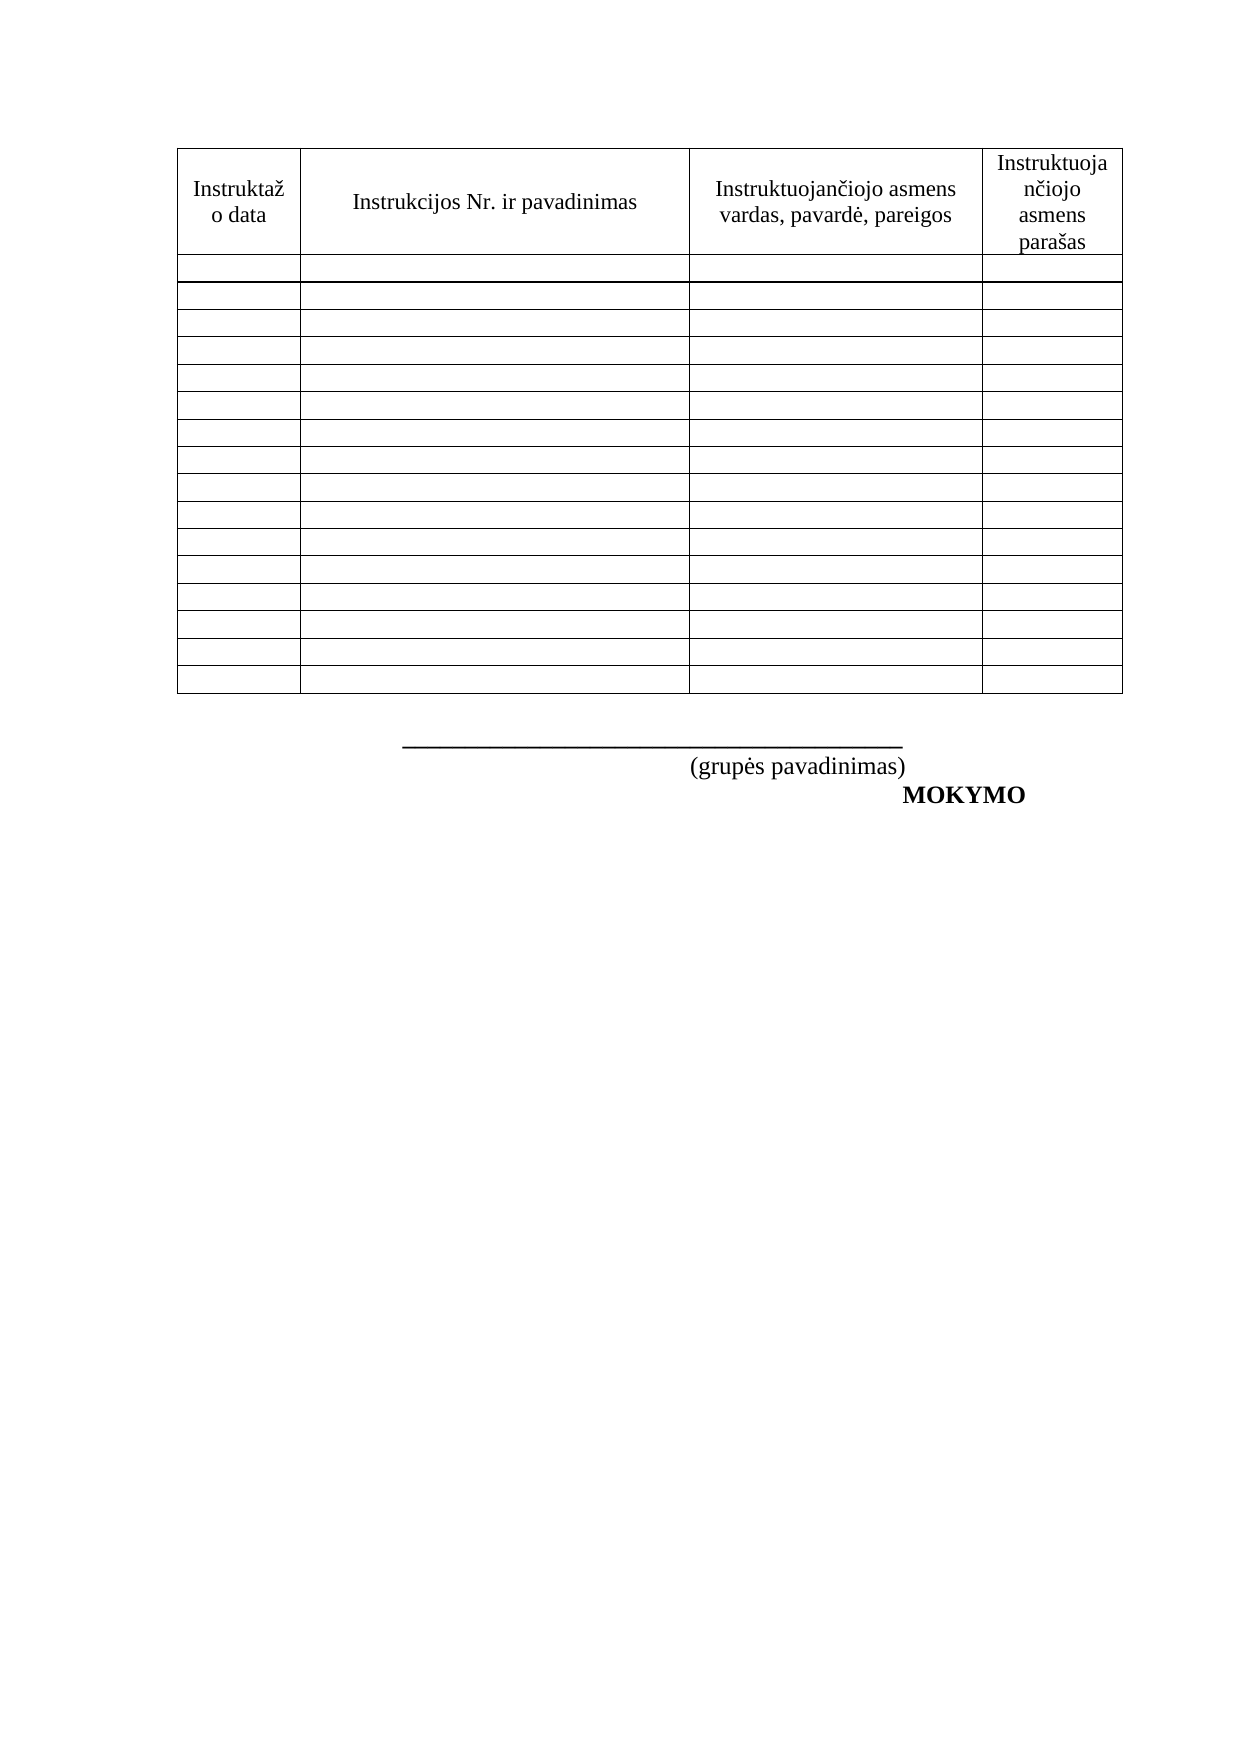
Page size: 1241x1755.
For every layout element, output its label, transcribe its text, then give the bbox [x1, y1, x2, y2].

table_cell [690, 474, 982, 501]
table_cell [178, 666, 300, 692]
table_header Instrukcijos Nr. ir pavadinimas [301, 149, 689, 254]
table_cell [178, 502, 300, 528]
table_cell [983, 365, 1122, 391]
table_cell [690, 310, 982, 336]
table_cell [178, 474, 300, 501]
table_cell [690, 666, 982, 692]
table_cell [178, 639, 300, 665]
table_cell [301, 283, 689, 309]
table_header Instruktuojančiojo asmens parašas [983, 149, 1122, 254]
table_cell [690, 584, 982, 610]
table_cell [301, 529, 689, 555]
table_cell [690, 420, 982, 446]
table_cell [983, 529, 1122, 555]
table_cell [690, 392, 982, 418]
table_cell [690, 365, 982, 391]
table_cell [983, 420, 1122, 446]
table_cell [983, 666, 1122, 692]
table_cell [983, 639, 1122, 665]
table_cell [178, 420, 300, 446]
table_cell [301, 420, 689, 446]
table_cell [690, 639, 982, 665]
table_cell [301, 639, 689, 665]
table_cell [690, 556, 982, 583]
table_header Instruktuojančiojo asmens vardas, pavardė, pareigos [690, 149, 982, 254]
table_cell [983, 337, 1122, 364]
table_cell [983, 310, 1122, 336]
table_cell [983, 502, 1122, 528]
table_cell [690, 611, 982, 638]
table_cell [983, 447, 1122, 473]
table_cell [301, 392, 689, 418]
table_cell [301, 255, 689, 281]
text MOKYMO [177, 780, 1196, 808]
table_cell [690, 255, 982, 281]
table_cell [301, 584, 689, 610]
table_cell [178, 365, 300, 391]
table_cell [301, 556, 689, 583]
table_cell [301, 447, 689, 473]
table_cell [301, 365, 689, 391]
text (grupės pavadinimas) [177, 751, 1196, 780]
table_cell [690, 337, 982, 364]
table_cell [301, 474, 689, 501]
table_cell [178, 392, 300, 418]
table_cell [690, 529, 982, 555]
table_cell [983, 392, 1122, 418]
table_cell [301, 337, 689, 364]
table_cell [178, 310, 300, 336]
table_cell [178, 447, 300, 473]
table_cell [690, 283, 982, 309]
table_cell [178, 529, 300, 555]
table_cell [301, 502, 689, 528]
table_cell [983, 611, 1122, 638]
table_cell [983, 283, 1122, 309]
table_cell [690, 447, 982, 473]
table_cell [178, 611, 300, 638]
table_header Instruktažo data [178, 149, 300, 254]
table_cell [178, 584, 300, 610]
table_cell [178, 255, 300, 281]
table_cell [690, 502, 982, 528]
table_cell [983, 556, 1122, 583]
table_cell [301, 611, 689, 638]
table_cell [983, 474, 1122, 501]
table_cell [178, 283, 300, 309]
table_cell [983, 255, 1122, 281]
text ________________________________________ [177, 722, 1127, 751]
table_cell [983, 584, 1122, 610]
table_cell [178, 337, 300, 364]
table_cell [301, 310, 689, 336]
table_cell [301, 666, 689, 692]
table_cell [178, 556, 300, 583]
